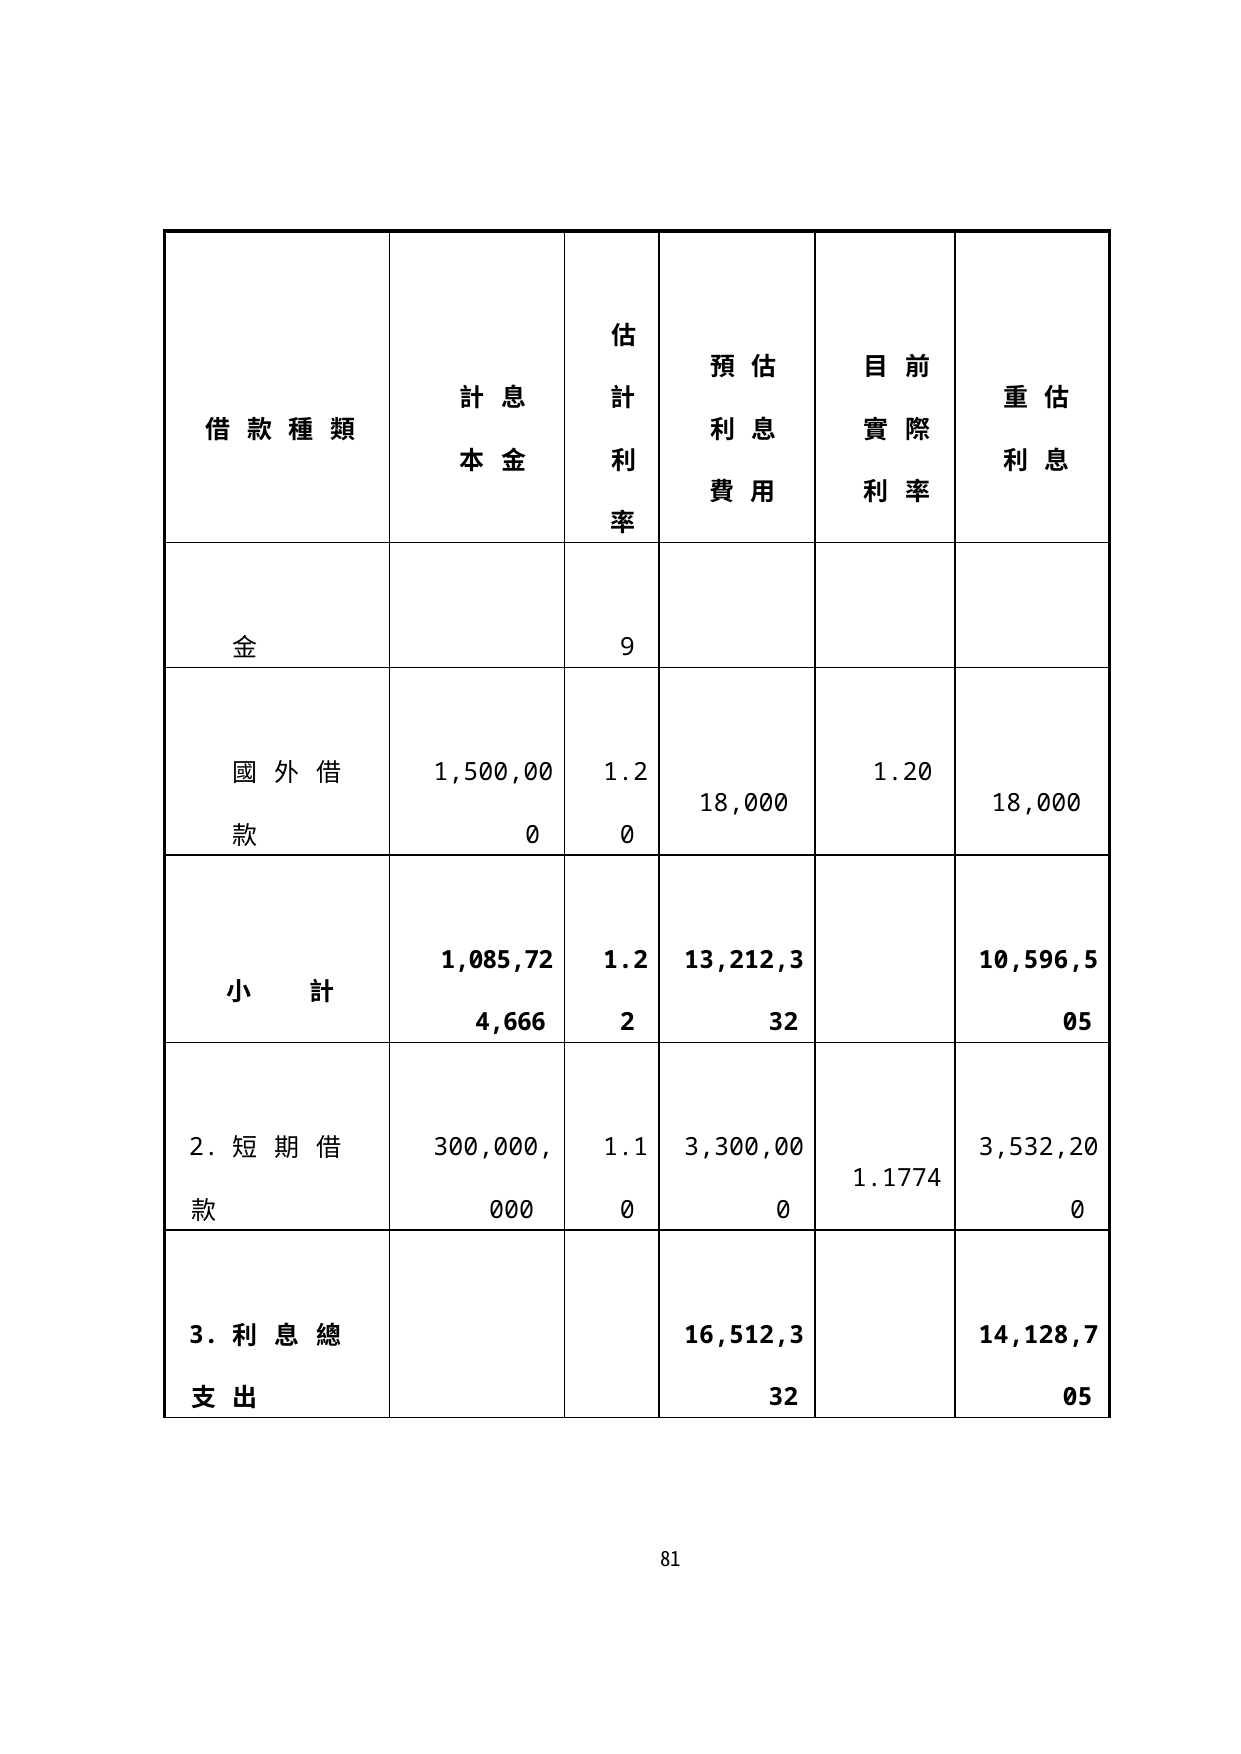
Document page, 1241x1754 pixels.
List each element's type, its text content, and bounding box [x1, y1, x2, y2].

table_cell 1.22 [565, 856, 658, 1042]
table_cell 國外借款 [166, 668, 389, 854]
table_cell 1,500,000 [390, 668, 564, 854]
table_cell [956, 543, 1108, 667]
table_cell 3,300,000 [660, 1043, 814, 1229]
table_cell 16,512,332 [660, 1231, 814, 1417]
table_cell [816, 856, 954, 1042]
table_cell 3.利息總支出 [166, 1231, 389, 1417]
table_cell 3,532,200 [956, 1043, 1108, 1229]
table_cell [660, 543, 814, 667]
table_cell 1.10 [565, 1043, 658, 1229]
table_cell 300,000,000 [390, 1043, 564, 1229]
table_cell [565, 1231, 658, 1417]
table_cell 18,000 [660, 668, 814, 854]
table_header 預估利息費用 [660, 233, 814, 542]
table_header 估計 利率 [565, 233, 658, 542]
table_cell 10,596,505 [956, 856, 1108, 1042]
table_cell 14,128,705 [956, 1231, 1108, 1417]
table_cell [390, 543, 564, 667]
table_cell 18,000 [956, 668, 1108, 854]
table_cell 1.20 [565, 668, 658, 854]
table_cell [390, 1231, 564, 1417]
table_cell 1.20 [816, 668, 954, 854]
table_cell [816, 1231, 954, 1417]
table_cell 9 [565, 543, 658, 667]
table_header 計息本金 [390, 233, 564, 542]
table_header 重估利息 [956, 233, 1108, 542]
table_cell 金 [166, 543, 389, 667]
table_cell 1.1774 [816, 1043, 954, 1229]
table_cell 13,212,332 [660, 856, 814, 1042]
table_cell 小 計 [166, 856, 389, 1042]
table_header 目前實際利率 [816, 233, 954, 542]
table_cell [816, 543, 954, 667]
table_cell 2.短期借款 [166, 1043, 389, 1229]
table_cell 1,085,724,666 [390, 856, 564, 1042]
table_header 借款種類 [166, 233, 389, 542]
